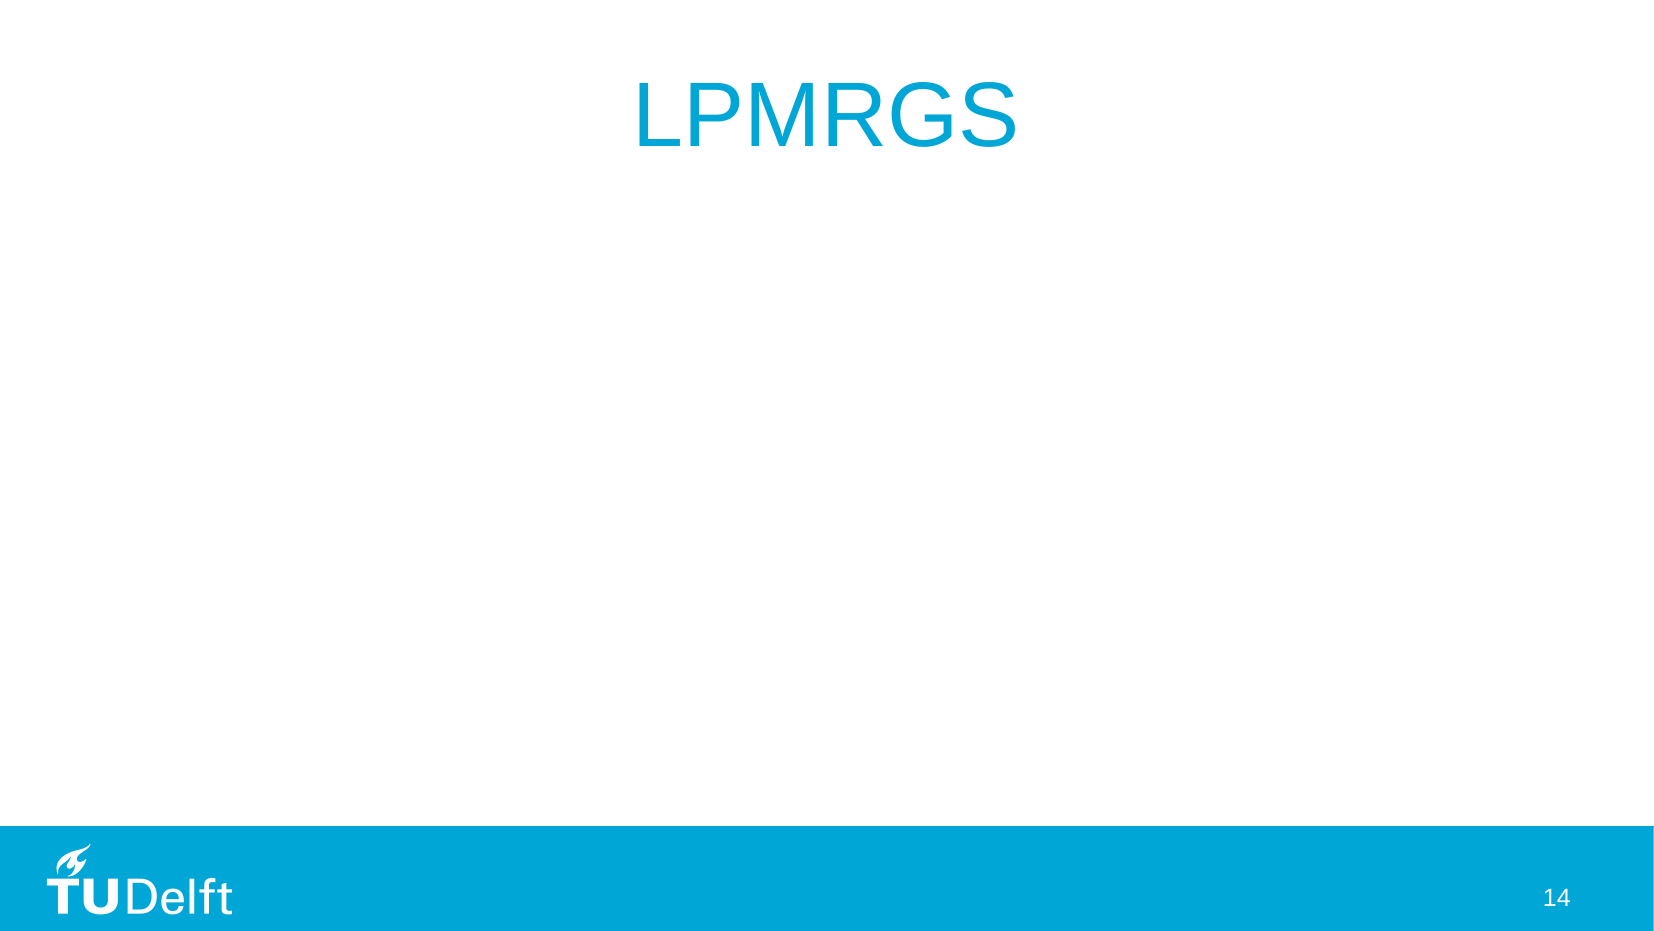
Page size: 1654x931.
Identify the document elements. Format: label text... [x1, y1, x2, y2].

picture [200, 879, 215, 913]
picture [57, 848, 86, 875]
picture [218, 884, 231, 914]
picture [84, 879, 117, 914]
picture [47, 879, 78, 913]
picture [128, 879, 156, 913]
picture [162, 889, 183, 914]
title LPMRGS [82, 37, 1571, 193]
picture [190, 879, 194, 913]
